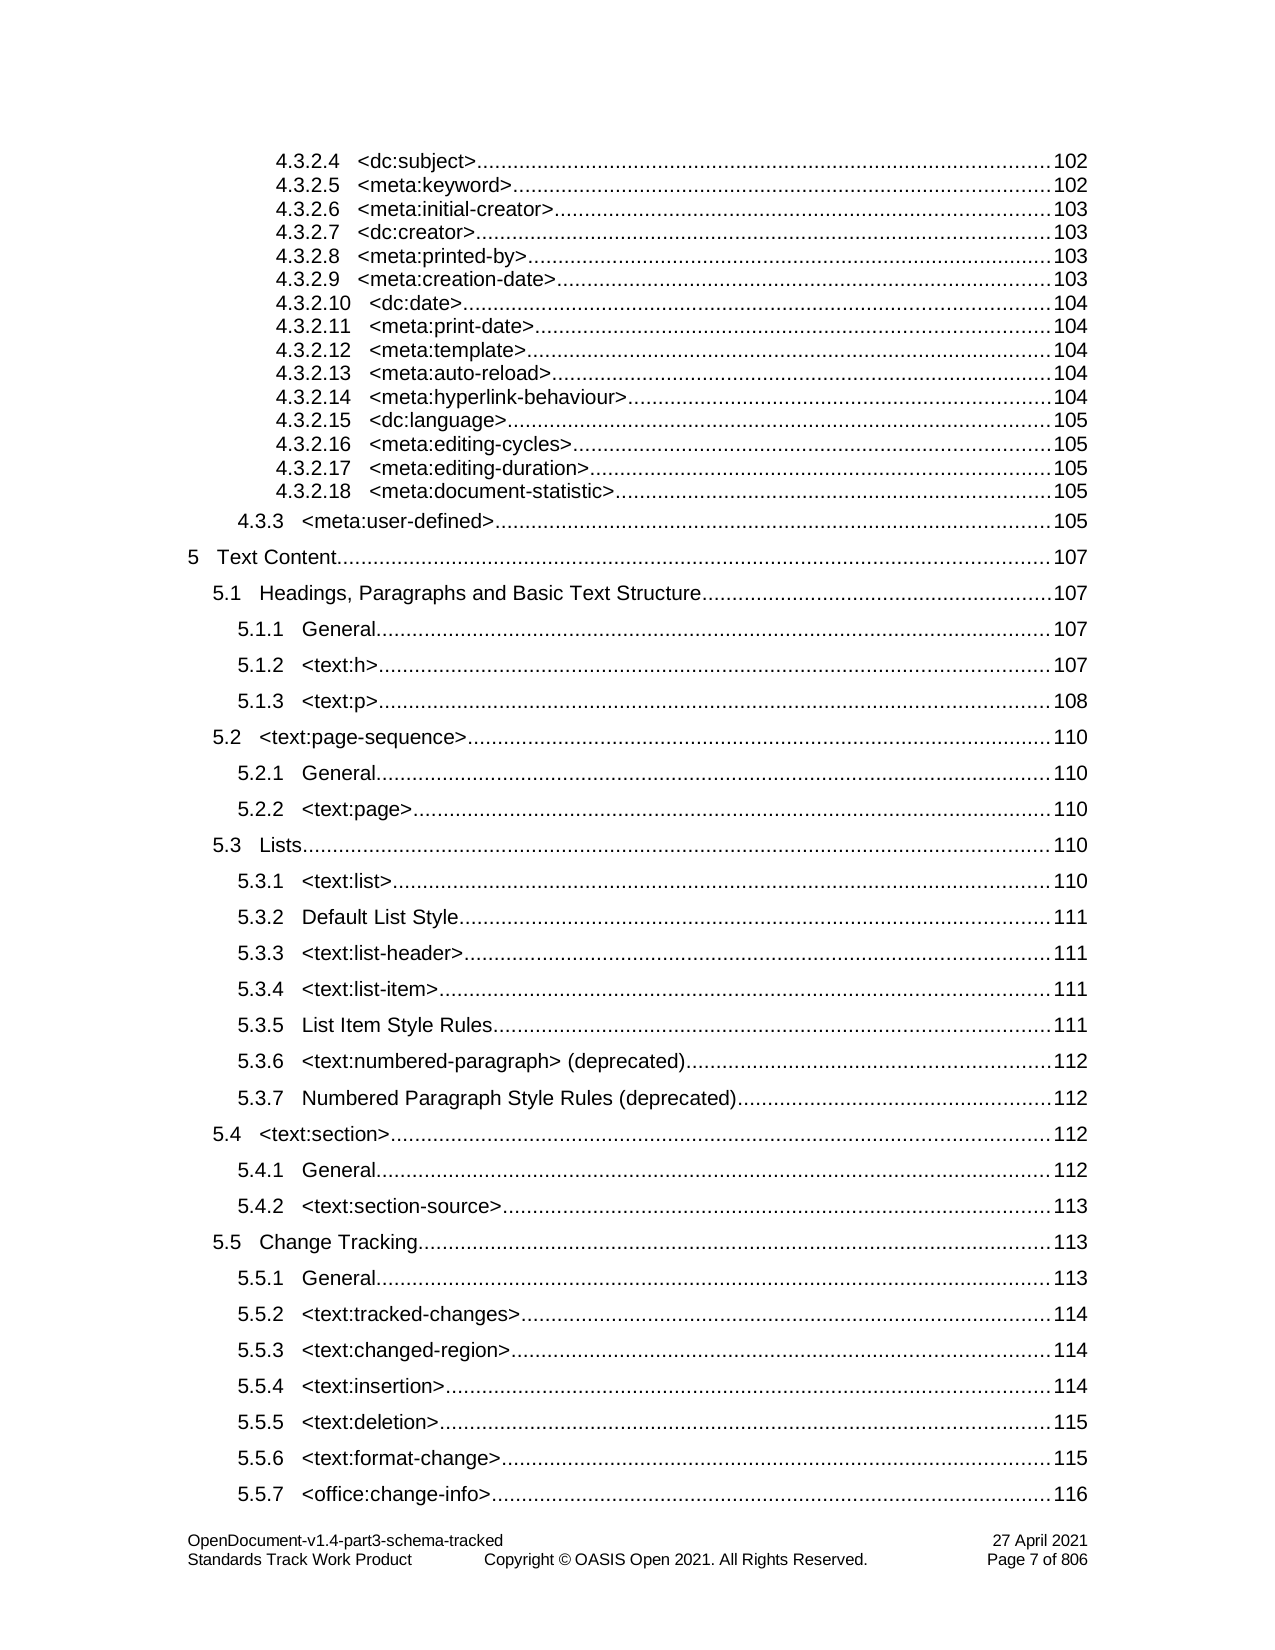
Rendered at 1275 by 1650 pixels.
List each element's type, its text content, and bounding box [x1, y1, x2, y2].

text 5.3.1 <text:list> 110 [237, 870, 1088, 893]
text 5.4 <text:section> 112 [212, 1122, 1088, 1146]
text 5.5.5 <text:deletion> 115 [237, 1410, 1088, 1434]
text 5.5.1 General 113 [237, 1266, 1088, 1290]
text 5 Text Content 107 [187, 545, 1088, 569]
text 4.3.2.12 <meta:template> 104 [276, 338, 1088, 362]
text 5.5.7 <office:change-info> 116 [237, 1482, 1088, 1506]
text 4.3.2.15 <dc:language> 105 [276, 409, 1088, 432]
text 5.1.2 <text:h> 107 [237, 653, 1088, 677]
text 4.3.2.8 <meta:printed-by> 103 [276, 244, 1088, 268]
text 5.5.4 <text:insertion> 114 [237, 1374, 1088, 1398]
text 5.4.2 <text:section-source> 113 [237, 1194, 1088, 1218]
text 4.3.2.6 <meta:initial-creator> 103 [276, 197, 1088, 221]
text 4.3.2.11 <meta:print-date> 104 [276, 315, 1088, 338]
text 5.3.5 List Item Style Rules 111 [237, 1014, 1088, 1037]
text 5.1 Headings, Paragraphs and Basic Text Structure 107 [212, 581, 1088, 605]
text 4.3.2.5 <meta:keyword> 102 [276, 173, 1088, 197]
text 4.3.2.18 <meta:document-statistic> 105 [276, 479, 1088, 503]
text 5.5.3 <text:changed-region> 114 [237, 1338, 1088, 1362]
text 5.5.6 <text:format-change> 115 [237, 1446, 1088, 1470]
text 5.2 <text:page-sequence> 110 [212, 726, 1088, 749]
text 5.1.1 General 107 [237, 617, 1088, 641]
text 5.4.1 General 112 [237, 1158, 1088, 1182]
text 5.3.7 Numbered Paragraph Style Rules (deprecated) 112 [237, 1086, 1088, 1109]
text 5.3.2 Default List Style 111 [237, 906, 1088, 929]
text 4.3.2.13 <meta:auto-reload> 104 [276, 362, 1088, 385]
text 5.3.4 <text:list-item> 111 [237, 978, 1088, 1001]
text 4.3.3 <meta:user-defined> 105 [237, 509, 1088, 533]
text 5.3.6 <text:numbered-paragraph> (deprecated) 112 [237, 1050, 1088, 1073]
text 5.3 Lists 110 [212, 834, 1088, 857]
text 4.3.2.9 <meta:creation-date> 103 [276, 268, 1088, 291]
text 5.5 Change Tracking 113 [212, 1230, 1088, 1254]
text 5.2.2 <text:page> 110 [237, 798, 1088, 821]
text 5.2.1 General 110 [237, 762, 1088, 785]
text 5.5.2 <text:tracked-changes> 114 [237, 1302, 1088, 1326]
text 4.3.2.17 <meta:editing-duration> 105 [276, 456, 1088, 479]
text 5.3.3 <text:list-header> 111 [237, 942, 1088, 965]
text 4.3.2.4 <dc:subject> 102 [276, 150, 1088, 173]
text 4.3.2.14 <meta:hyperlink-behaviour> 104 [276, 385, 1088, 409]
text 4.3.2.10 <dc:date> 104 [276, 291, 1088, 315]
text 4.3.2.16 <meta:editing-cycles> 105 [276, 432, 1088, 456]
text 4.3.2.7 <dc:creator> 103 [276, 221, 1088, 244]
text 5.1.3 <text:p> 108 [237, 689, 1088, 713]
